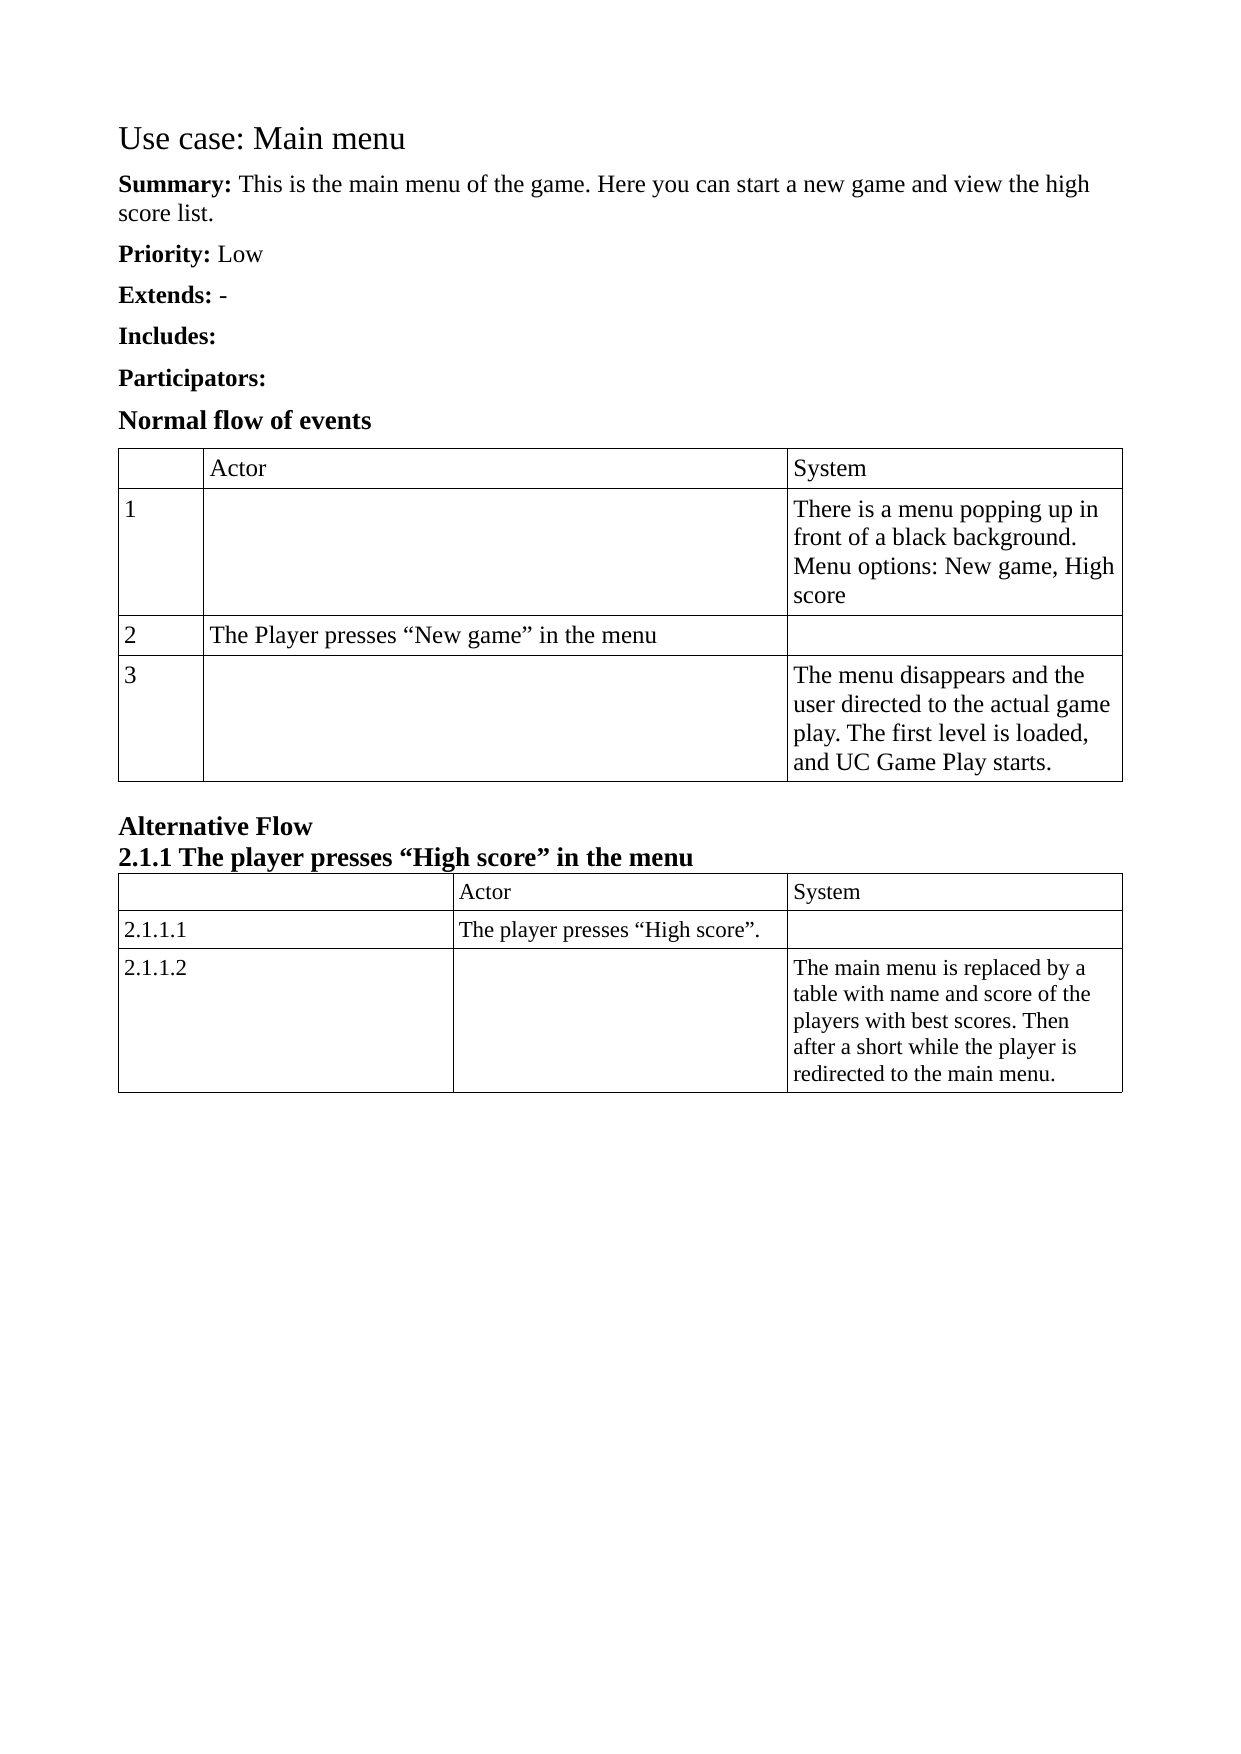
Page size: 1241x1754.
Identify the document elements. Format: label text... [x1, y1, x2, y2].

table_cell 2.1.1.1 [119, 911, 453, 948]
table_cell 2.1.1.2 [119, 949, 453, 1092]
table_cell The player presses “High score”. [454, 911, 787, 948]
table_cell 1 [119, 489, 203, 614]
table_cell The menu disappears and the user directed to the actual game play. The first level is loaded, and UC Game Play starts. [788, 656, 1122, 781]
text Extends: - [118, 280, 1122, 309]
text Normal flow of events [118, 404, 1122, 435]
table_cell [204, 489, 787, 614]
table_cell 3 [119, 656, 203, 781]
table_header [119, 874, 453, 910]
table_cell 2 [119, 616, 203, 655]
table_cell The main menu is replaced by a table with name and score of the players with best scores. Then after a short while the player is redirected to the main menu. [788, 949, 1122, 1092]
table_header System [788, 449, 1122, 488]
text Alternative Flow [118, 810, 1122, 841]
table_header Actor [204, 449, 787, 488]
table_cell [204, 656, 787, 781]
table_cell [788, 616, 1122, 655]
text Participators: [118, 363, 1122, 391]
table_header System [788, 874, 1122, 910]
text Includes: [118, 321, 1122, 350]
table_cell The Player presses “New game” in the menu [204, 616, 787, 655]
text Summary: This is the main menu of the game. Here you can start a new game and view the high score list. [118, 169, 1122, 226]
text 2.1.1 The player presses “High score” in the menu [118, 841, 1122, 872]
text Use case: Main menu [118, 118, 1122, 156]
table_cell [454, 949, 787, 1092]
table_header [119, 449, 203, 488]
table_header Actor [454, 874, 787, 910]
text Priority: Low [118, 239, 1122, 268]
table_cell There is a menu popping up in front of a black background. Menu options: New game, High score [788, 489, 1122, 614]
table_cell [788, 911, 1122, 948]
